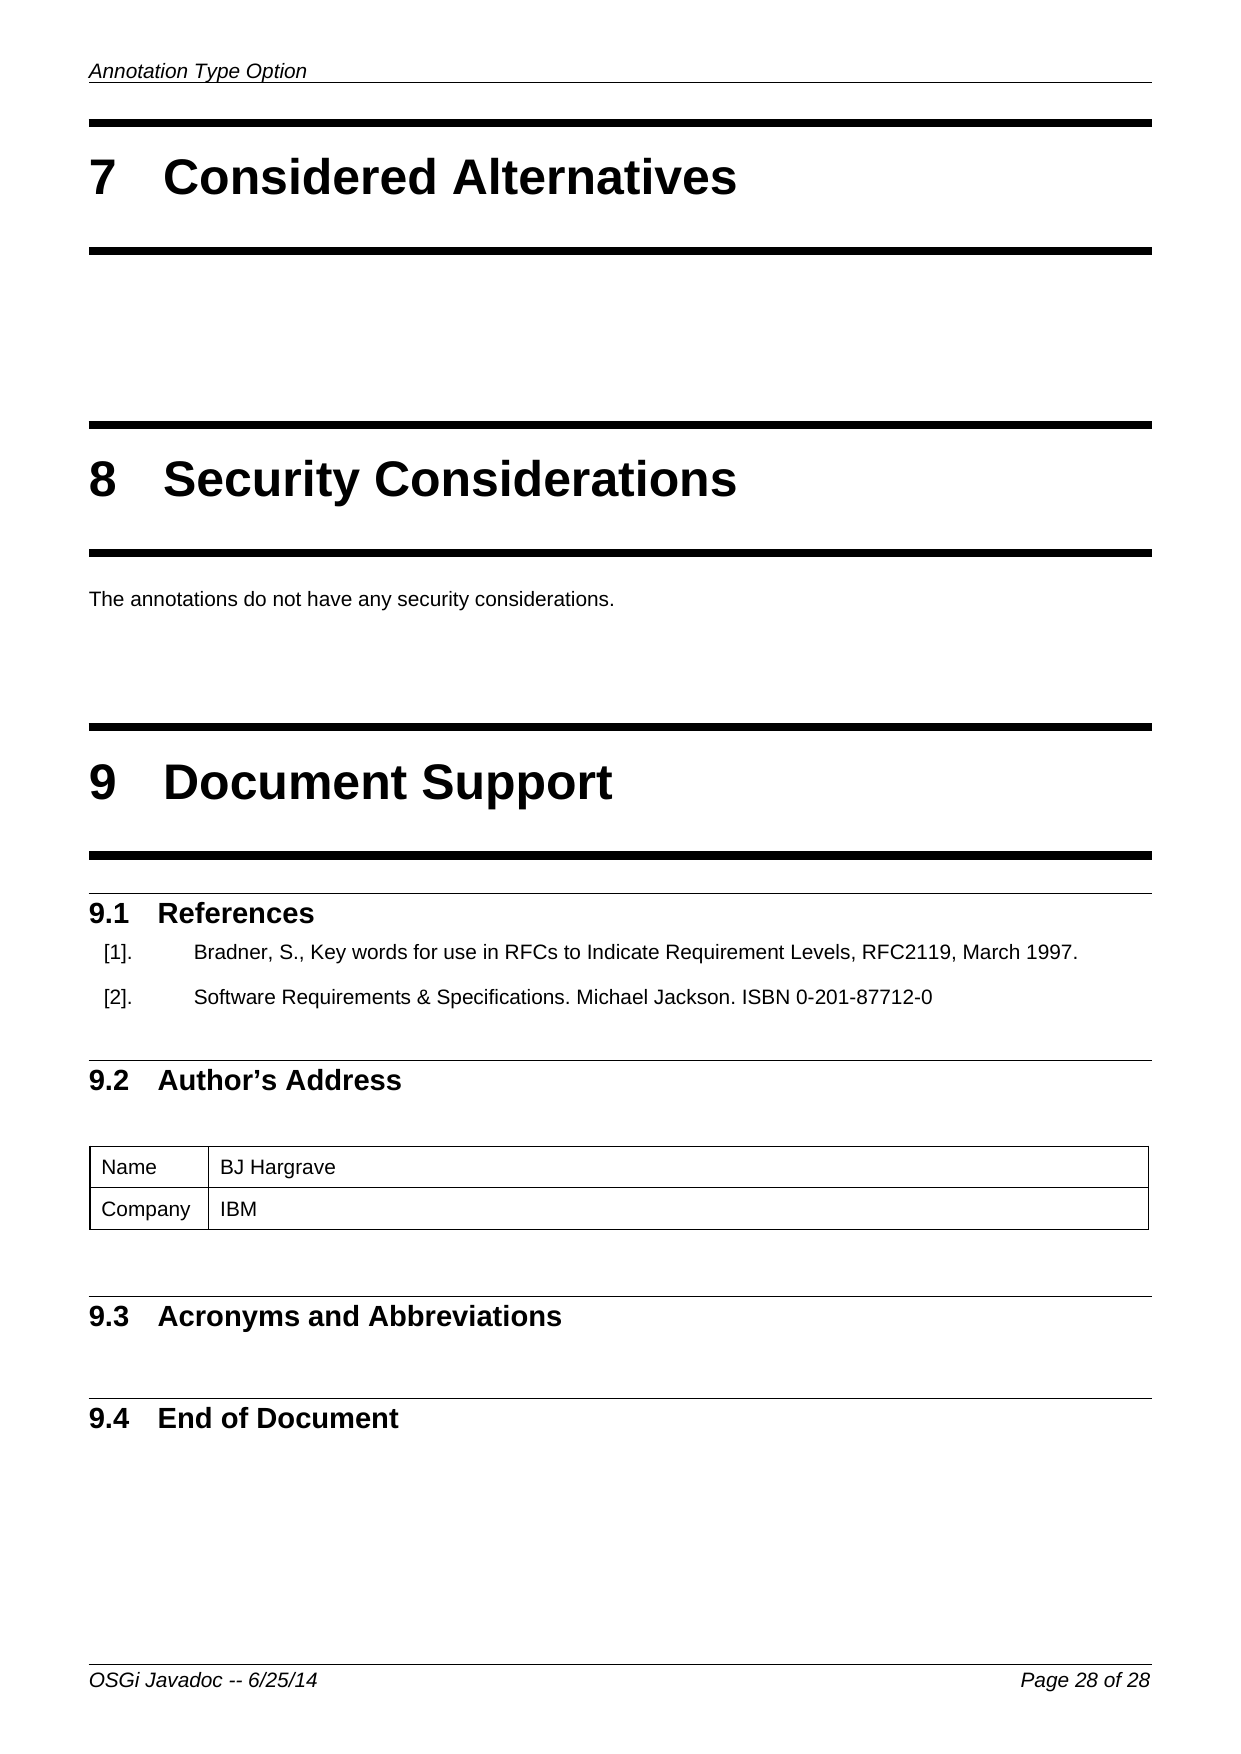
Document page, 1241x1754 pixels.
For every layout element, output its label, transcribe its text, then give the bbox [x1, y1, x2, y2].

subtitle Document Support [88, 724, 1152, 860]
subtitle References [88, 894, 1152, 930]
subtitle Security Considerations [88, 422, 1152, 557]
subtitle Acronyms and Abbreviations [88, 1297, 1152, 1332]
subtitle Considered Alternatives [88, 120, 1152, 255]
table_header Name [91, 1147, 208, 1187]
subtitle End of Document [88, 1399, 1152, 1434]
subtitle Author’s Address [88, 1061, 1152, 1097]
list Bradner, S., Key words for use in RFCs to Indicate Requirement Levels, RFC2119, March 1997. [103, 940, 1152, 964]
text The annotations do not have any security considerations. [88, 587, 1152, 611]
table_cell IBM [209, 1188, 1148, 1229]
table_header BJ Hargrave [209, 1147, 1148, 1187]
table_cell Company [91, 1188, 208, 1229]
list Software Requirements & Specifications. Michael Jackson. ISBN 0-201-87712-0 [103, 985, 1152, 1009]
